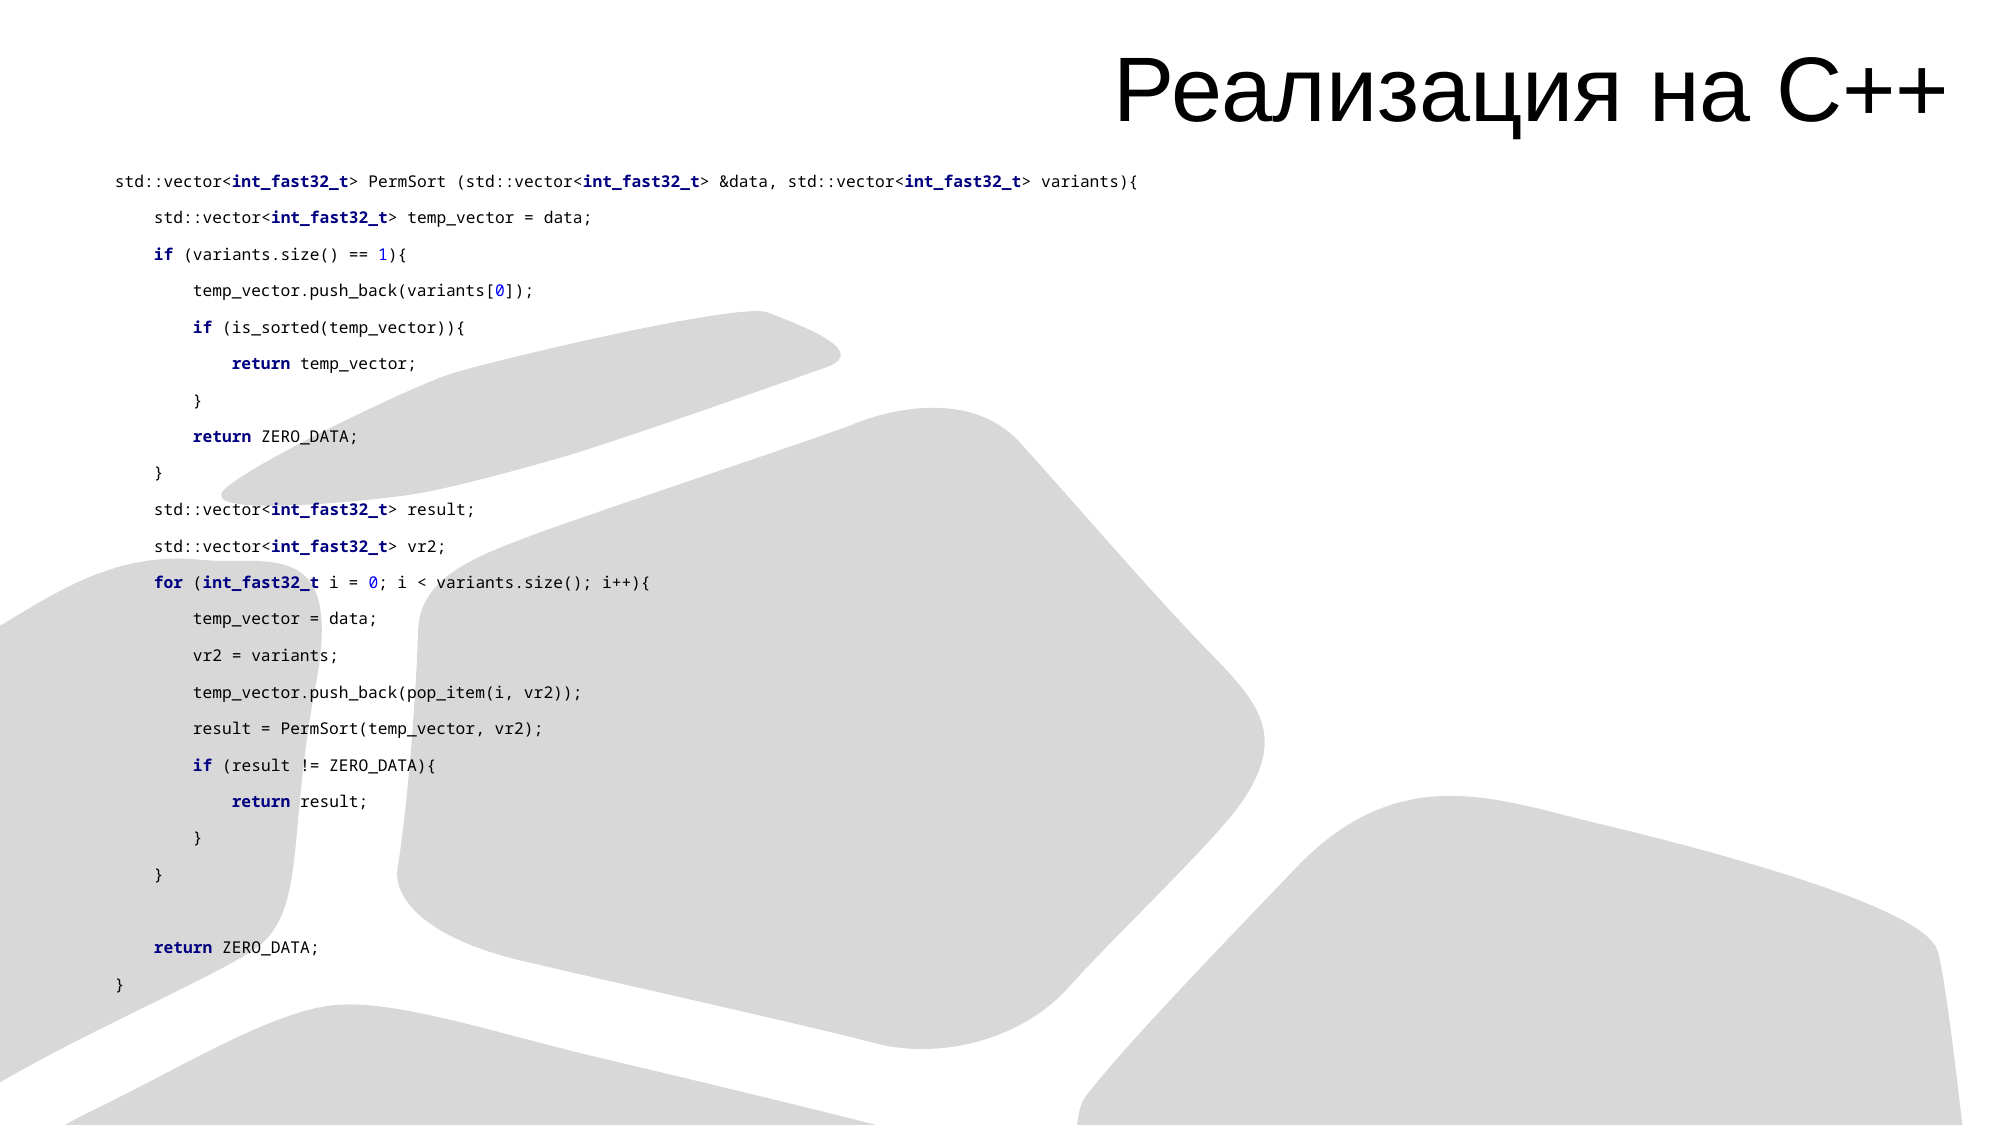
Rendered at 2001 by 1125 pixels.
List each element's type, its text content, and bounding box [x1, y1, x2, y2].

title Реализация на C++ [1070, 29, 1994, 151]
list std::vector<int_fast32_t> PermSort (std::vector<int_fast32_t> &data, std::vector<int_fast32_t> variants){ std::vector<int_fast32_t> temp_vector = data; if (variants.size() == 1){ temp_vector.push_back(variants[0]); if (is_sorted(temp_vector)){ return temp_vector; } return ZERO_DATA; } std::vector<int_fast32_t> result; std::vector<int_fast32_t> vr2; for (int_fast32_t i = 0; i < variants.size(); i++){ temp_vector = data; vr2 = variants; temp_vector.push_back(pop_item(i, vr2)); result = PermSort(temp_vector, vr2); if (result != ZERO_DATA){ return result; } } return ZERO_DATA; } [99, 162, 1900, 1006]
